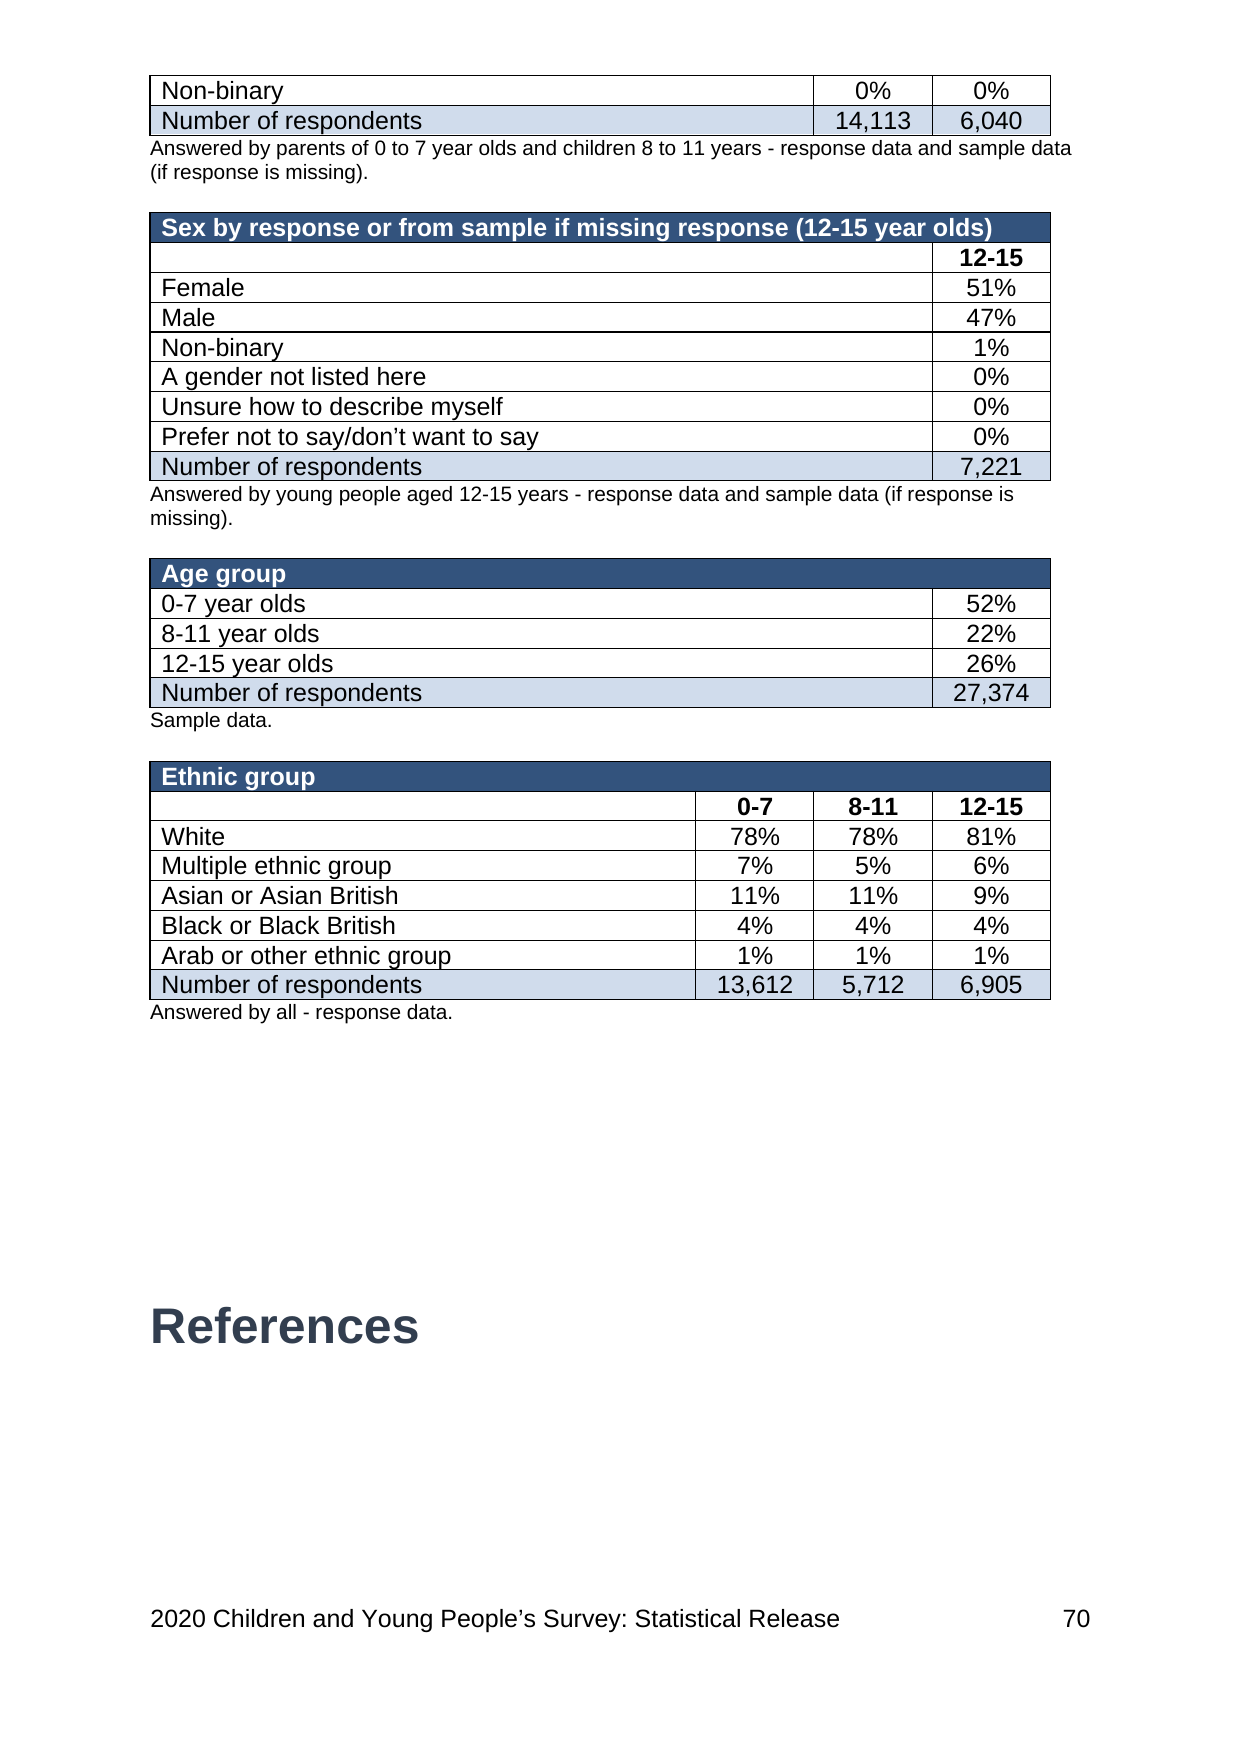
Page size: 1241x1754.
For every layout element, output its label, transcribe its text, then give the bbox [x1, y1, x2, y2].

table_cell Number of respondents [151, 452, 932, 480]
table_cell 8-11 year olds [151, 619, 932, 647]
table_cell 78% [814, 821, 932, 850]
table_cell [151, 792, 695, 820]
table_cell 5,712 [814, 970, 932, 999]
table_cell 4% [696, 911, 813, 939]
table_cell 1% [933, 333, 1050, 361]
table_cell Unsure how to describe myself [151, 392, 932, 421]
table_cell 7% [696, 851, 813, 880]
table_cell 4% [814, 911, 932, 939]
table_cell 7,221 [933, 452, 1050, 480]
table_cell 81% [933, 821, 1050, 850]
subtitle References [150, 1297, 1090, 1354]
table_cell Non-binary [151, 76, 813, 105]
text Answered by all - response data. [150, 1000, 1090, 1024]
table_cell Number of respondents [151, 970, 695, 999]
table_cell 1% [933, 941, 1050, 969]
table_cell 0% [933, 422, 1050, 451]
table_cell 51% [933, 273, 1050, 302]
table_cell 0% [933, 362, 1050, 391]
table_cell 11% [696, 881, 813, 910]
table_cell A gender not listed here [151, 362, 932, 391]
table_cell 0% [933, 392, 1050, 421]
table_cell Prefer not to say/don’t want to say [151, 422, 932, 451]
table_cell 1% [814, 941, 932, 969]
table_cell 0-7 year olds [151, 589, 932, 618]
table_cell 0% [814, 76, 932, 105]
table_header Age group [151, 559, 1050, 588]
text Sample data. [150, 708, 1090, 732]
table_cell 47% [933, 303, 1050, 331]
table_header Sex by response or from sample if missing response (12-15 year olds) [151, 213, 1050, 242]
table_cell Black or Black British [151, 911, 695, 939]
table_header Ethnic group [151, 762, 1050, 791]
table_cell 8-11 [814, 792, 932, 820]
table_cell 1% [696, 941, 813, 969]
table_cell 4% [933, 911, 1050, 939]
table_cell Number of respondents [151, 106, 813, 134]
table_cell 52% [933, 589, 1050, 618]
table_cell 6,040 [933, 106, 1050, 134]
table_cell 14,113 [814, 106, 932, 134]
table_cell Female [151, 273, 932, 302]
table_cell Number of respondents [151, 678, 932, 707]
table_cell 11% [814, 881, 932, 910]
table_cell 78% [696, 821, 813, 850]
table_cell 26% [933, 649, 1050, 677]
table_cell Multiple ethnic group [151, 851, 695, 880]
table_cell 12-15 [933, 243, 1050, 272]
table_cell 5% [814, 851, 932, 880]
table_cell 0-7 [696, 792, 813, 820]
table_cell 0% [933, 76, 1050, 105]
table_cell 22% [933, 619, 1050, 647]
table_cell 6% [933, 851, 1050, 880]
table_cell 9% [933, 881, 1050, 910]
table_cell 12-15 year olds [151, 649, 932, 677]
table_cell Male [151, 303, 932, 331]
table_cell 27,374 [933, 678, 1050, 707]
table_cell [151, 243, 932, 272]
table_cell 6,905 [933, 970, 1050, 999]
table_cell 12-15 [933, 792, 1050, 820]
text Answered by young people aged 12-15 years - response data and sample data (if response is missing). [150, 481, 1090, 529]
table_cell Asian or Asian British [151, 881, 695, 910]
table_cell Non-binary [151, 333, 932, 361]
table_cell 13,612 [696, 970, 813, 999]
table_cell Arab or other ethnic group [151, 941, 695, 969]
table_cell White [151, 821, 695, 850]
text Answered by parents of 0 to 7 year olds and children 8 to 11 years - response data and sample data (if response is missing). [150, 136, 1090, 183]
